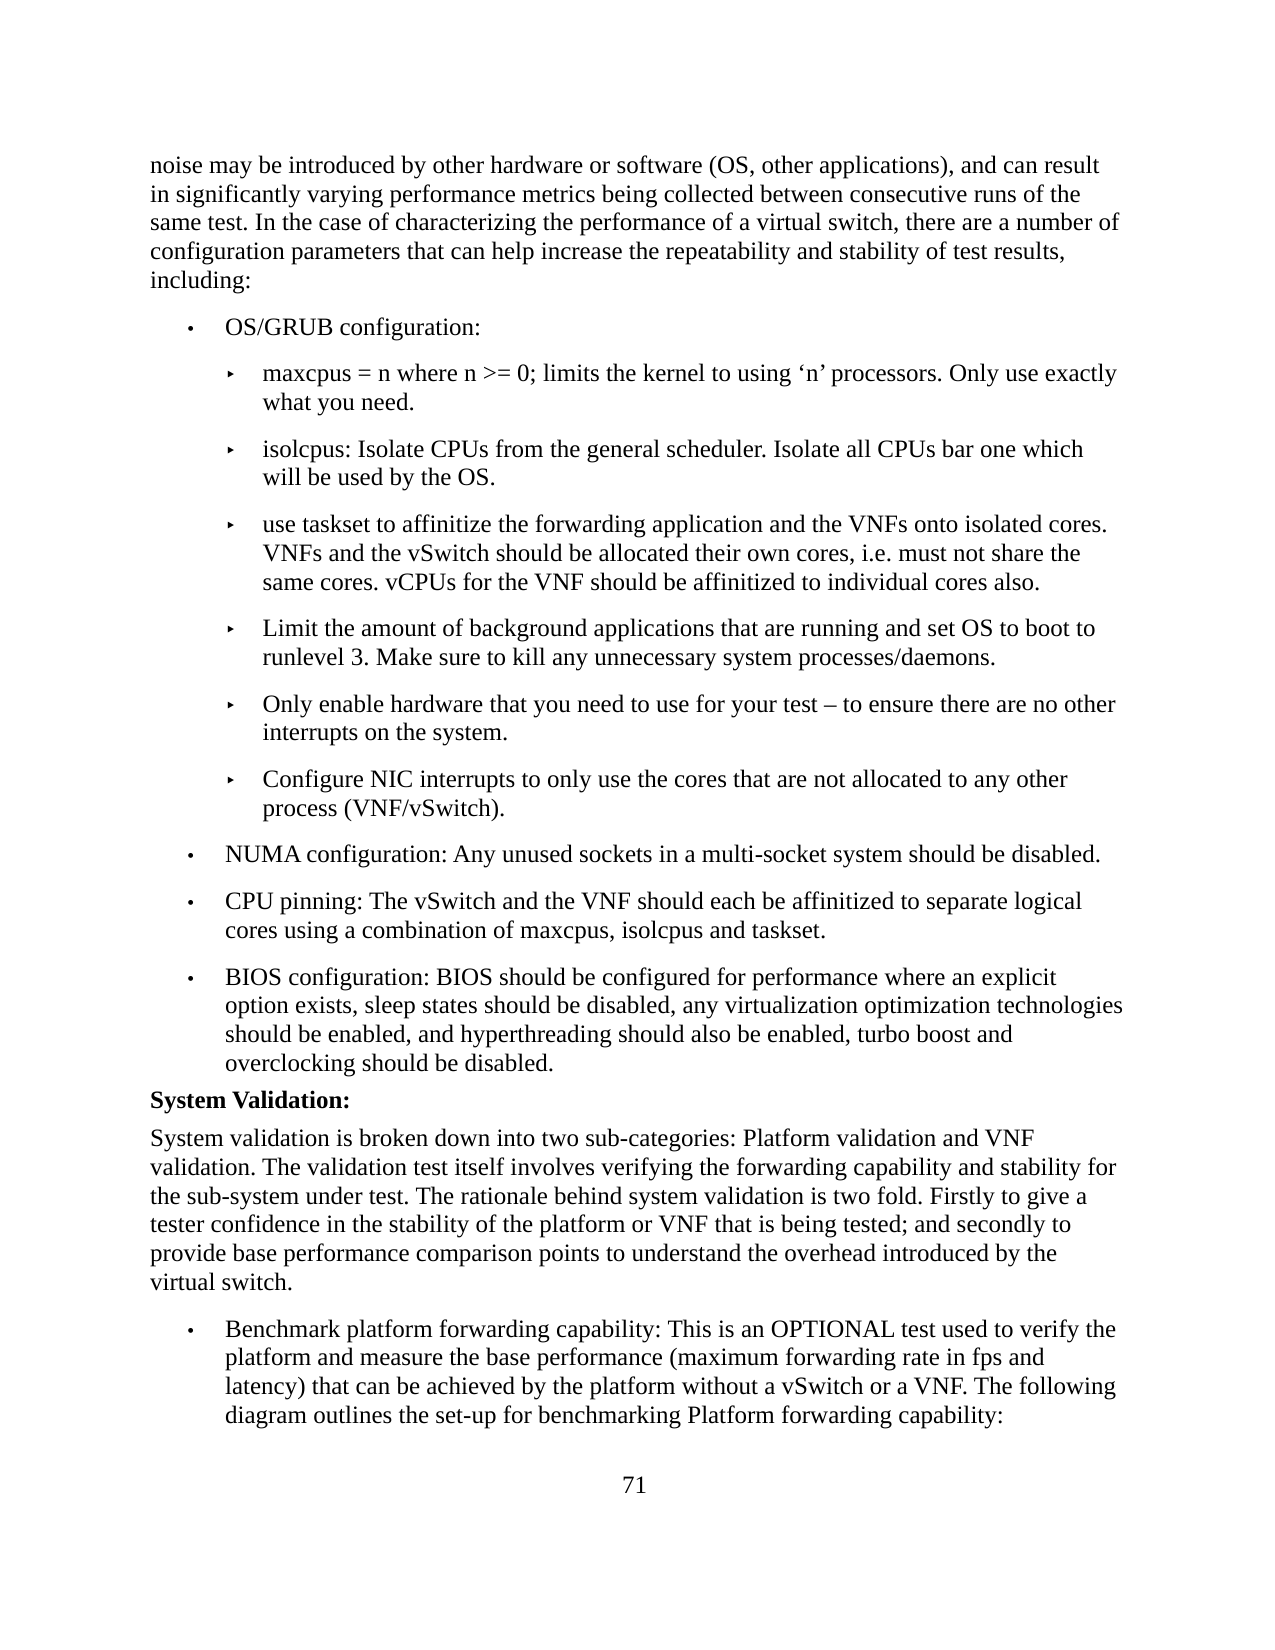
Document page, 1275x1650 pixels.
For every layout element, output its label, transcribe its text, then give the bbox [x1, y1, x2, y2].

list Configure NIC interrupts to only use the cores that are not allocated to any other process (VNF/vSwitch). [225, 764, 1125, 822]
text System validation is broken down into two sub-categories: Platform validation and VNF validation. The validation test itself involves verifying the forwarding capability and stability for the sub-system under test. The rationale behind system validation is two fold. Firstly to give a tester confidence in the stability of the platform or VNF that is being tested; and secondly to provide base performance comparison points to understand the overhead introduced by the virtual switch. [150, 1123, 1125, 1296]
list use taskset to affinitize the forwarding application and the VNFs onto isolated cores. VNFs and the vSwitch should be allocated their own cores, i.e. must not share the same cores. vCPUs for the VNF should be affinitized to individual cores also. [225, 509, 1125, 595]
list Only enable hardware that you need to use for your test – to ensure there are no other interrupts on the system. [225, 689, 1125, 746]
list BIOS configuration: BIOS should be configured for performance where an explicit option exists, sleep states should be disabled, any virtualization optimization technologies should be enabled, and hyperthreading should also be enabled, turbo boost and overclocking should be disabled. [187, 962, 1125, 1077]
text System Validation: [150, 1086, 1125, 1114]
list isolcpus: Isolate CPUs from the general scheduler. Isolate all CPUs bar one which will be used by the OS. [225, 434, 1125, 491]
list Limit the amount of background applications that are running and set OS to boot to runlevel 3. Make sure to kill any unnecessary system processes/daemons. [225, 613, 1125, 671]
list maxcpus = n where n >= 0; limits the kernel to using ‘n’ processors. Only use exactly what you need. [225, 358, 1125, 416]
list CPU pinning: The vSwitch and the VNF should each be affinitized to separate logical cores using a combination of maxcpus, isolcpus and taskset. [187, 886, 1125, 944]
list Benchmark platform forwarding capability: This is an OPTIONAL test used to verify the platform and measure the base performance (maximum forwarding rate in fps and latency) that can be achieved by the platform without a vSwitch or a VNF. The following diagram outlines the set-up for benchmarking Platform forwarding capability: [187, 1314, 1125, 1429]
text noise may be introduced by other hardware or software (OS, other applications), and can result in significantly varying performance metrics being collected between consecutive runs of the same test. In the case of characterizing the performance of a virtual switch, there are a number of configuration parameters that can help increase the repeatability and stability of test results, including: [150, 150, 1125, 294]
list OS/GRUB configuration: [187, 312, 1125, 340]
list NUMA configuration: Any unused sockets in a multi-socket system should be disabled. [187, 839, 1125, 868]
